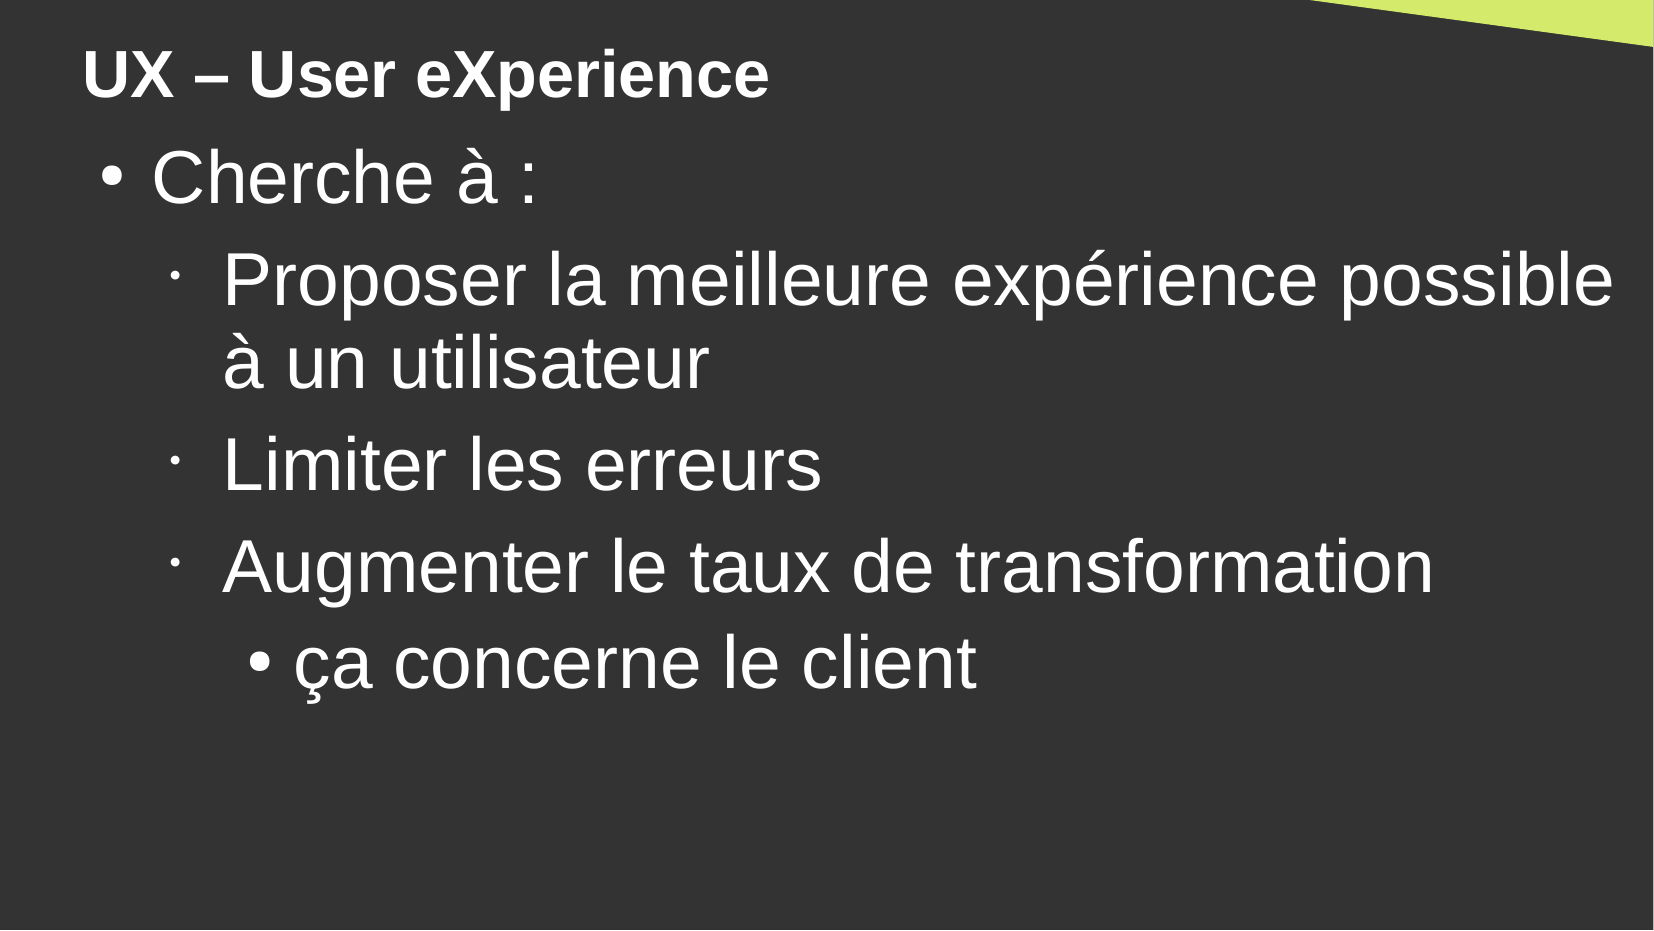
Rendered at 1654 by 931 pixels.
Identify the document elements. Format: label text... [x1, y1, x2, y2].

list Cherche à : Proposer la meilleure expérience possible à un utilisateur Limiter les erreurs Augmenter le taux de transformation ça concerne le client [80, 135, 1620, 827]
text_box [1309, 0, 1654, 48]
title UX – User eXperience [82, 37, 1571, 114]
